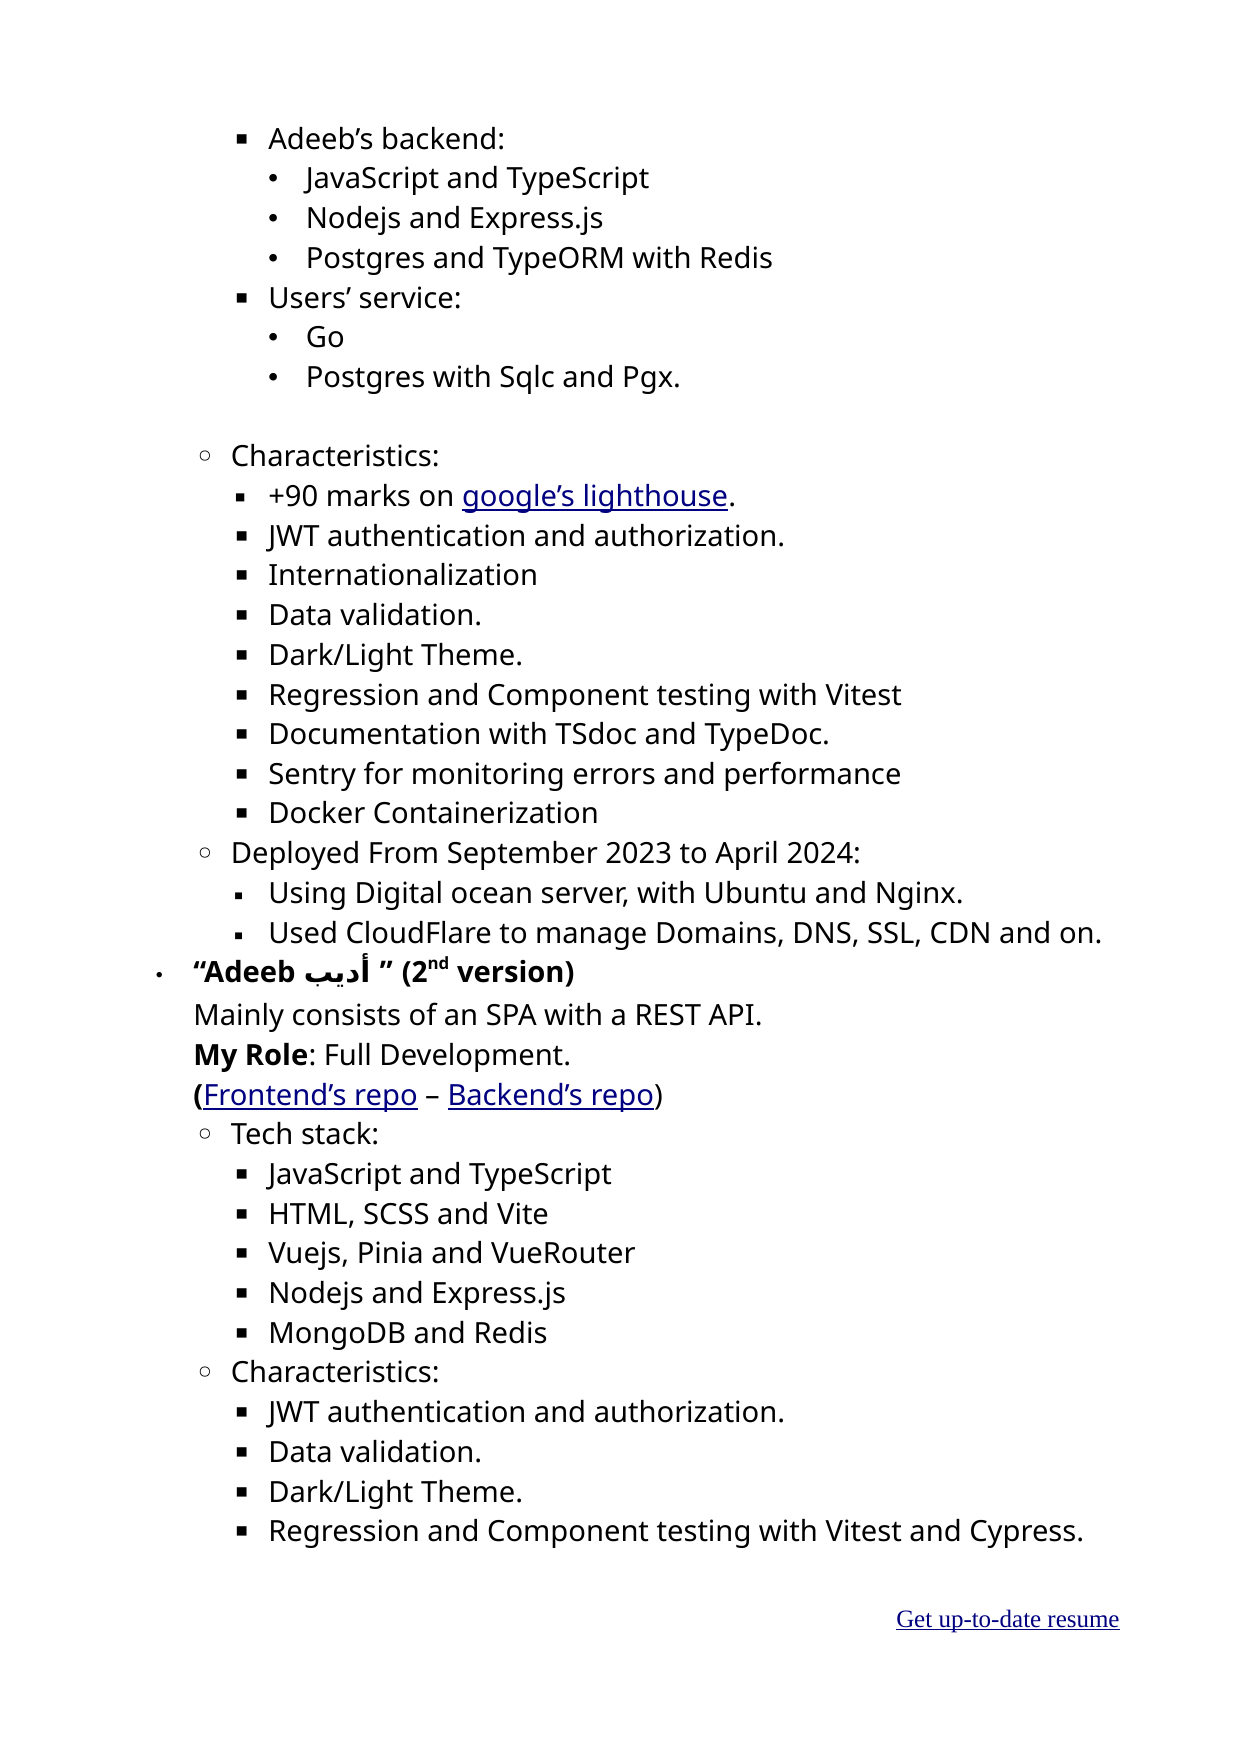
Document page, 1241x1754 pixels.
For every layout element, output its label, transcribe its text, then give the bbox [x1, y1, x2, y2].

list Used CloudFlare to manage Domains, DNS, SSL, CDN and on. [231, 912, 1122, 952]
list JWT authentication and authorization. [231, 515, 1122, 555]
list JavaScript and TypeScript [268, 158, 1122, 197]
list Tech stack: [193, 1114, 1122, 1153]
list +90 marks on google’s lighthouse. [231, 475, 1122, 515]
list HTML, SCSS and Vite [231, 1193, 1122, 1233]
list Dark/Light Theme. [231, 634, 1122, 674]
list Vuejs, Pinia and VueRouter [231, 1233, 1122, 1272]
list Using Digital ocean server, with Ubuntu and Nginx. [231, 872, 1122, 912]
list Nodejs and Express.js [268, 197, 1122, 237]
list Postgres and TypeORM with Redis [268, 237, 1122, 277]
list Deployed From September 2023 to April 2024: [193, 832, 1122, 872]
list Internationalization [231, 555, 1122, 594]
list JWT authentication and authorization. [231, 1391, 1122, 1431]
list JavaScript and TypeScript [231, 1153, 1122, 1193]
list MongoDB and Redis [231, 1312, 1122, 1352]
list Regression and Component testing with Vitest [231, 674, 1122, 713]
list Data validation. [231, 594, 1122, 634]
list Dark/Light Theme. [231, 1471, 1122, 1511]
list Regression and Component testing with Vitest and Cypress. [231, 1511, 1122, 1550]
list Data validation. [231, 1431, 1122, 1471]
list Mainly consists of an SPA with a REST API. [156, 994, 1122, 1034]
list Documentation with TSdoc and TypeDoc. [231, 713, 1122, 753]
list Go [268, 317, 1122, 356]
list My Role: Full Development. (Frontend’s repo – Backend’s repo) [156, 1034, 1122, 1114]
list Characteristics: [193, 1352, 1122, 1391]
list Adeeb’s backend: [231, 118, 1122, 158]
list Docker Containerization [231, 793, 1122, 832]
list Users’ service: [231, 277, 1122, 317]
list Postgres with Sqlc and Pgx. [268, 356, 1122, 436]
list “Adeeb أديب ” (2nd version) [156, 952, 1122, 994]
list Sentry for monitoring errors and performance [231, 753, 1122, 793]
list Characteristics: [193, 436, 1122, 475]
list Nodejs and Express.js [231, 1272, 1122, 1312]
